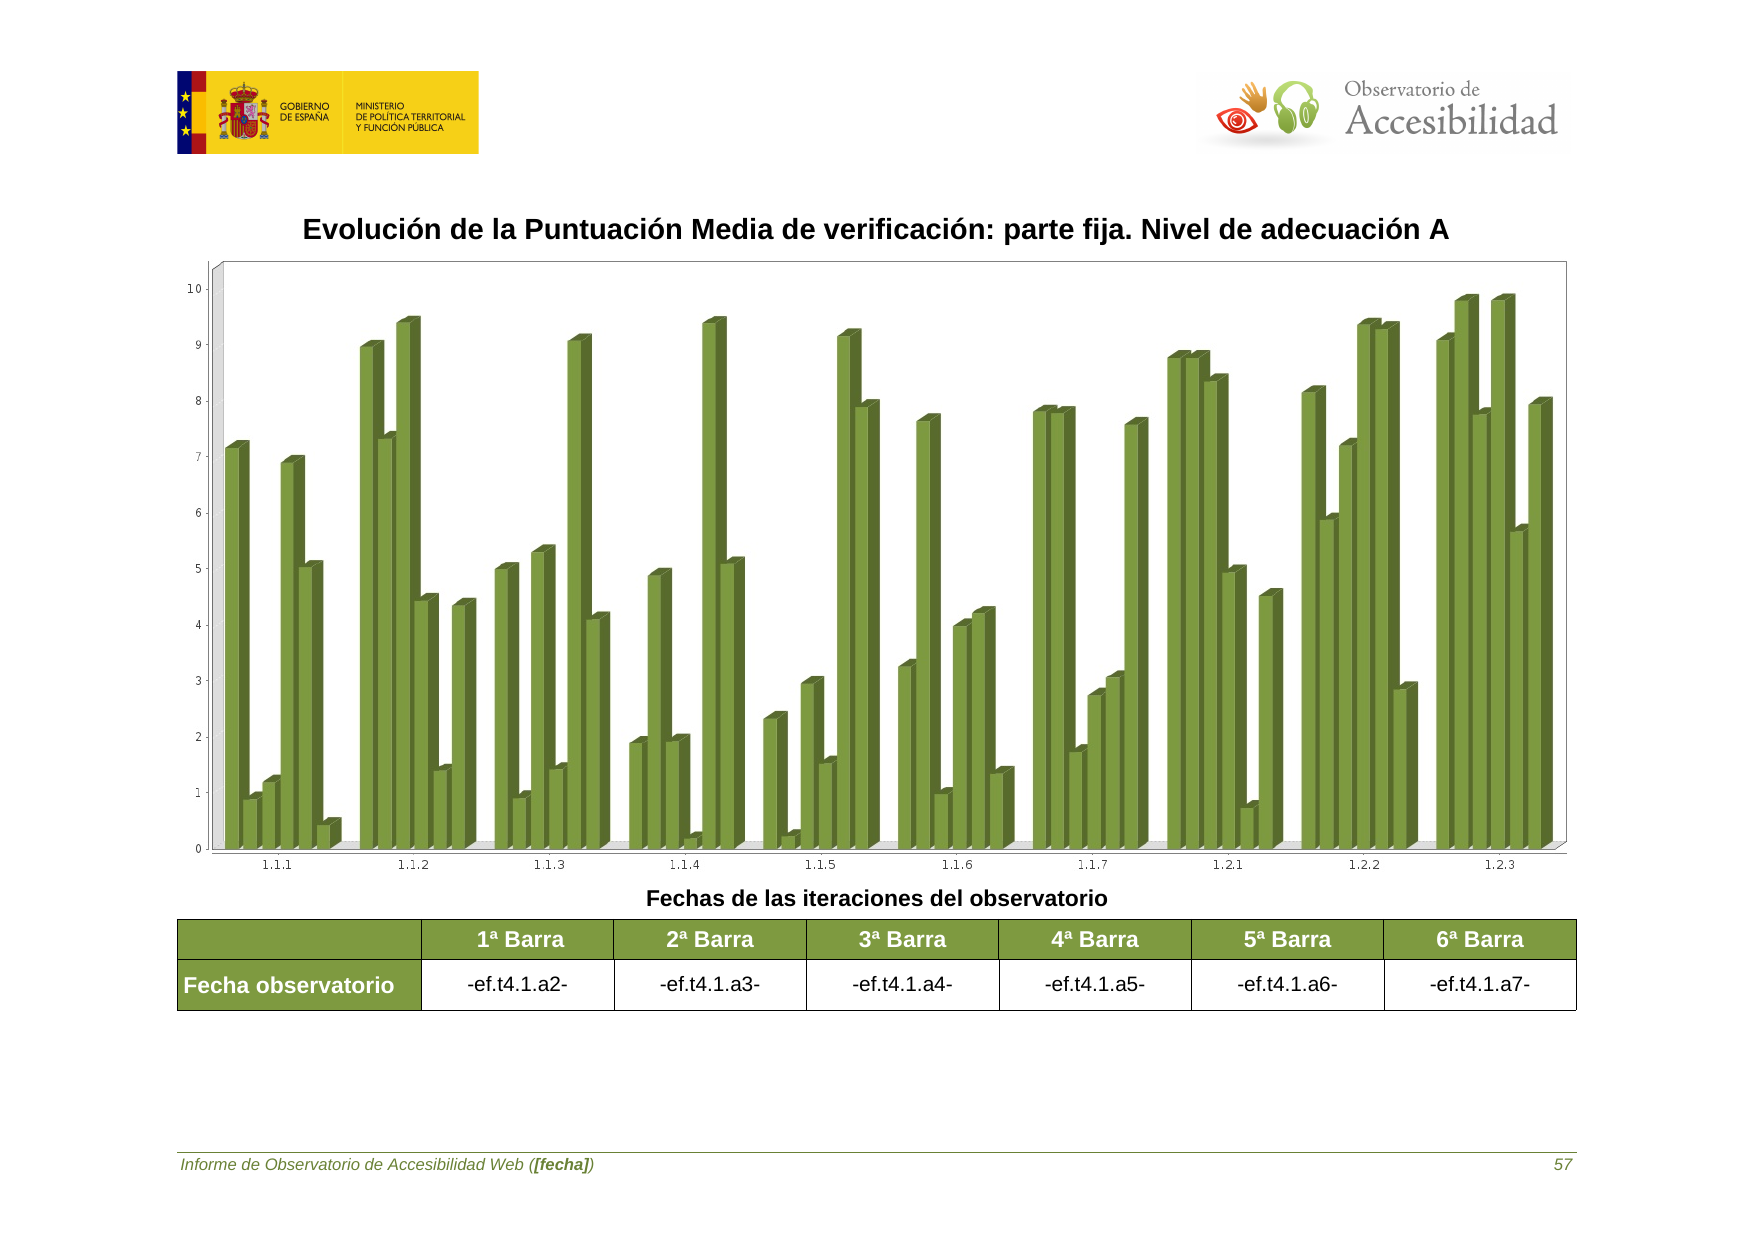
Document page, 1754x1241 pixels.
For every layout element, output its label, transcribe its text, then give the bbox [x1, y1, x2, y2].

table_cell -ef.t4.1.a2- [422, 960, 614, 1010]
table_header 4ª Barra [999, 920, 1191, 959]
text Evolución de la Puntuación Media de verificación: parte fija. Nivel de adecuación A [177, 212, 1577, 246]
table_cell Fecha observatorio [178, 960, 421, 1010]
table_header [178, 920, 421, 959]
table_cell -ef.t4.1.a7- [1385, 960, 1576, 1010]
table_cell -ef.t4.1.a6- [1192, 960, 1384, 1010]
picture [177, 71, 479, 154]
picture [1196, 72, 1572, 154]
table_header 5ª Barra [1192, 920, 1383, 959]
table_cell -ef.t4.1.a5- [1000, 960, 1191, 1010]
table_cell -ef.t4.1.a4- [807, 960, 999, 1010]
picture [177, 252, 1577, 877]
table_header 3ª Barra [807, 920, 998, 959]
table_cell -ef.t4.1.a3- [615, 960, 806, 1010]
text Fechas de las iteraciones del observatorio [177, 877, 1577, 911]
table_header 2ª Barra [614, 920, 806, 959]
table_header 6ª Barra [1384, 920, 1576, 959]
table_header 1ª Barra [422, 920, 613, 959]
